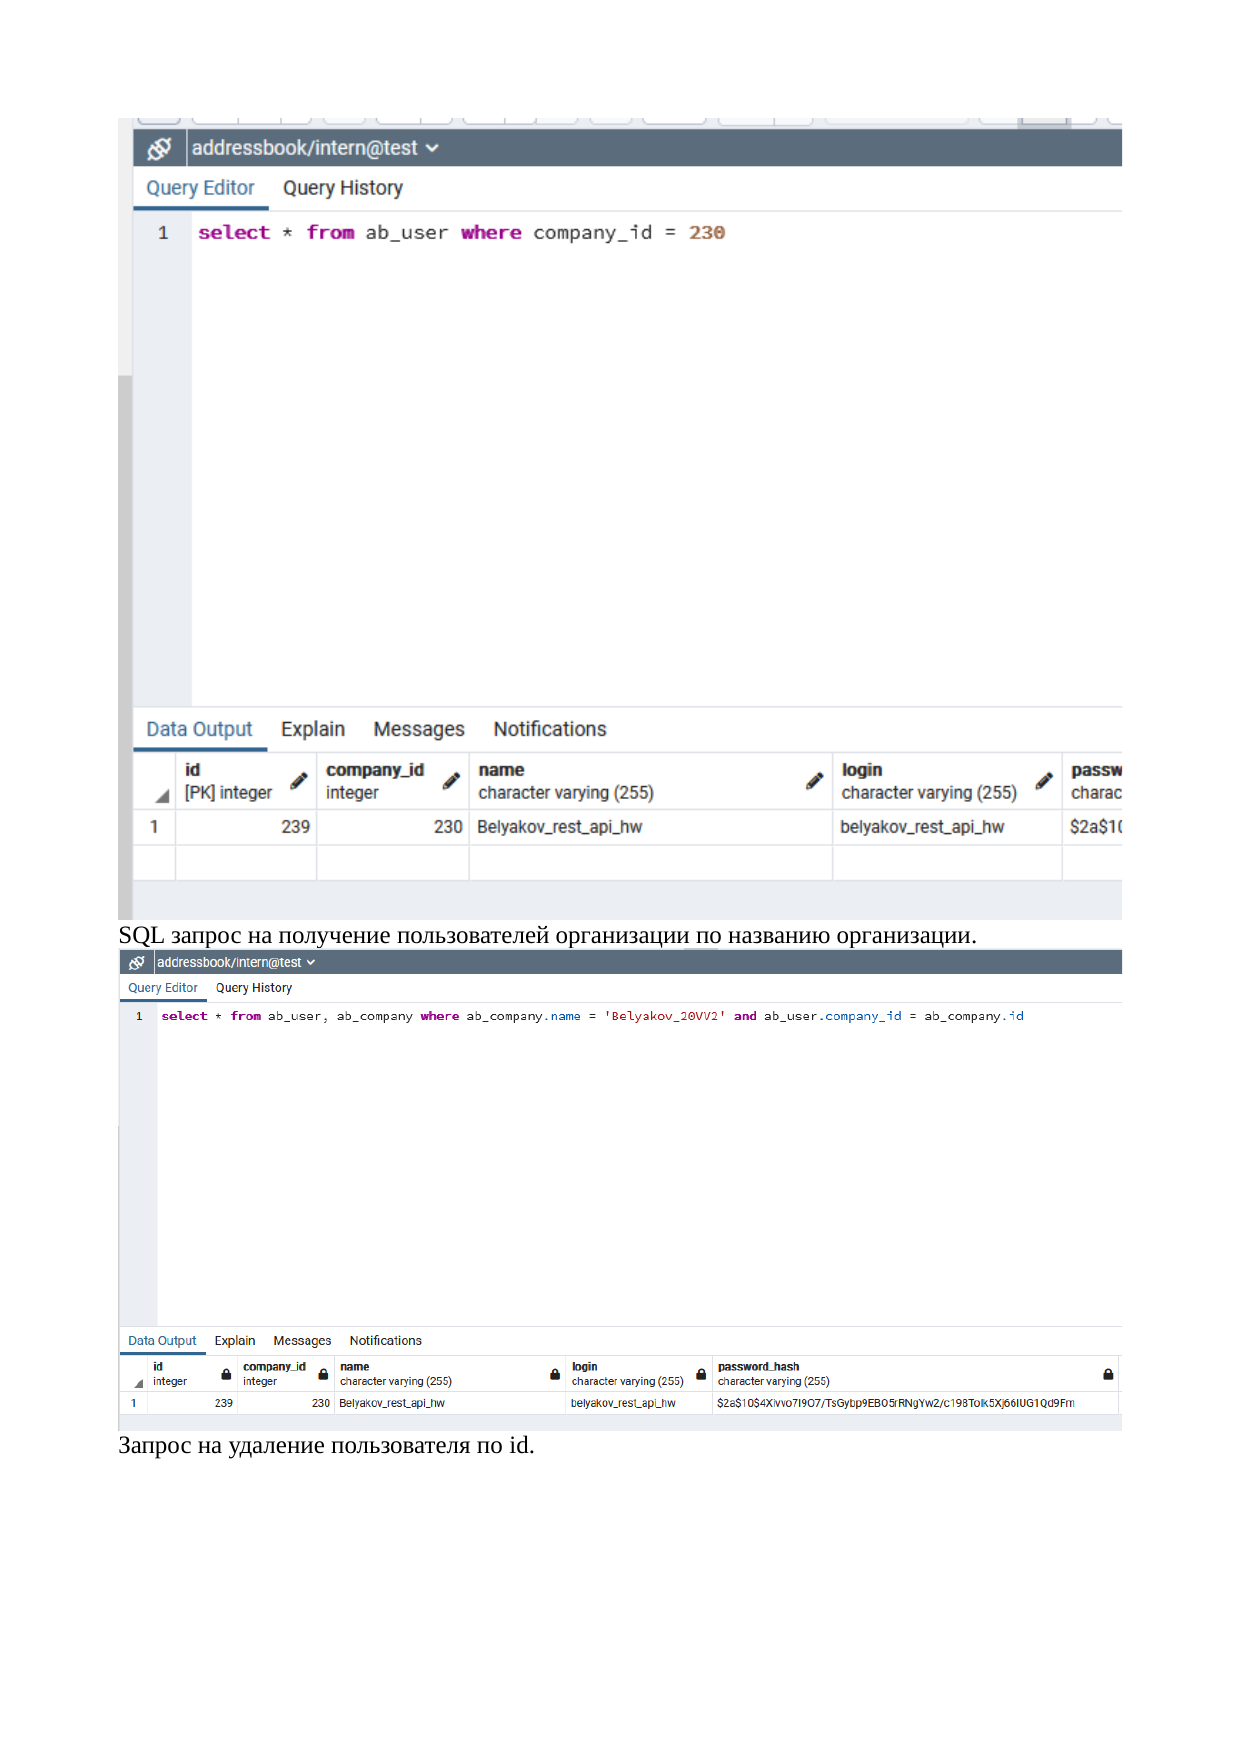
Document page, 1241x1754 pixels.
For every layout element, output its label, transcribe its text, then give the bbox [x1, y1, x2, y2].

picture [118, 118, 1123, 920]
text Запрос на удаление пользователя по id. [118, 1431, 1122, 1459]
picture [118, 948, 1123, 1431]
text SQL запрос на получение пользователей организации по названию организации. [118, 920, 1122, 948]
